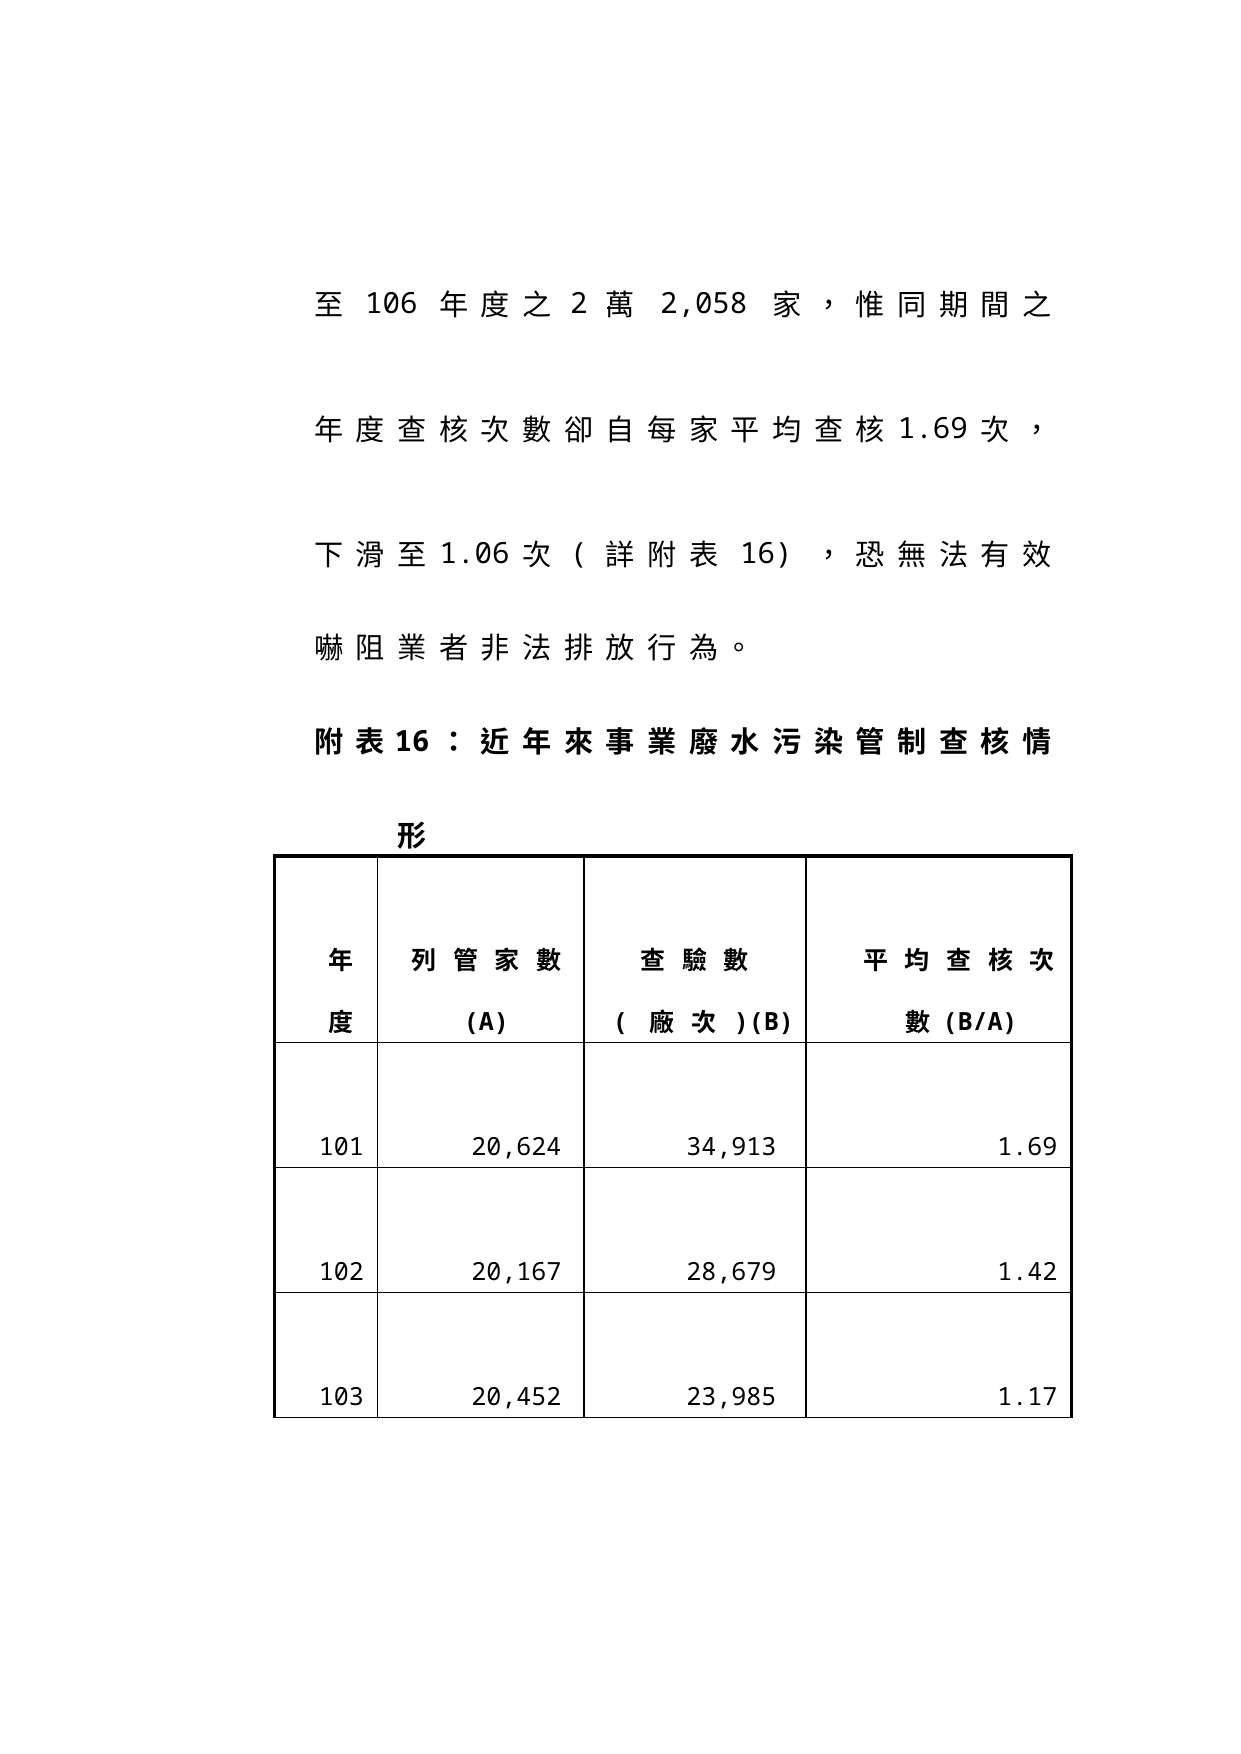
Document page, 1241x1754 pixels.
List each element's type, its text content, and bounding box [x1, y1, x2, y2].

table_cell 20,167 [378, 1168, 583, 1292]
text 附表16：近年來事業廢水污染管制查核情形 [272, 667, 1058, 854]
table_cell 103 [276, 1293, 377, 1417]
table_cell 23,985 [585, 1293, 805, 1417]
table_cell 101 [276, 1043, 377, 1167]
table_cell 34,913 [585, 1043, 805, 1167]
table_header 列管家數(A) [378, 858, 583, 1042]
table_cell 1.69 [807, 1043, 1070, 1167]
text 至106年度之2萬2,058家，惟同期間之年度查核次數卻自每家平均查核1.69次，下滑至1.06次(詳附表16)，恐無法有效嚇阻業者非法排放行為。 [271, 229, 1058, 667]
table_header 查驗數(廠次)(B) [585, 858, 805, 1042]
table_cell 1.17 [807, 1293, 1070, 1417]
table_cell 28,679 [585, 1168, 805, 1292]
table_cell 20,624 [378, 1043, 583, 1167]
table_cell 102 [276, 1168, 377, 1292]
table_header 年度 [276, 858, 377, 1042]
table_cell 20,452 [378, 1293, 583, 1417]
table_cell 1.42 [807, 1168, 1070, 1292]
table_header 平均查核次數(B/A) [807, 858, 1070, 1042]
